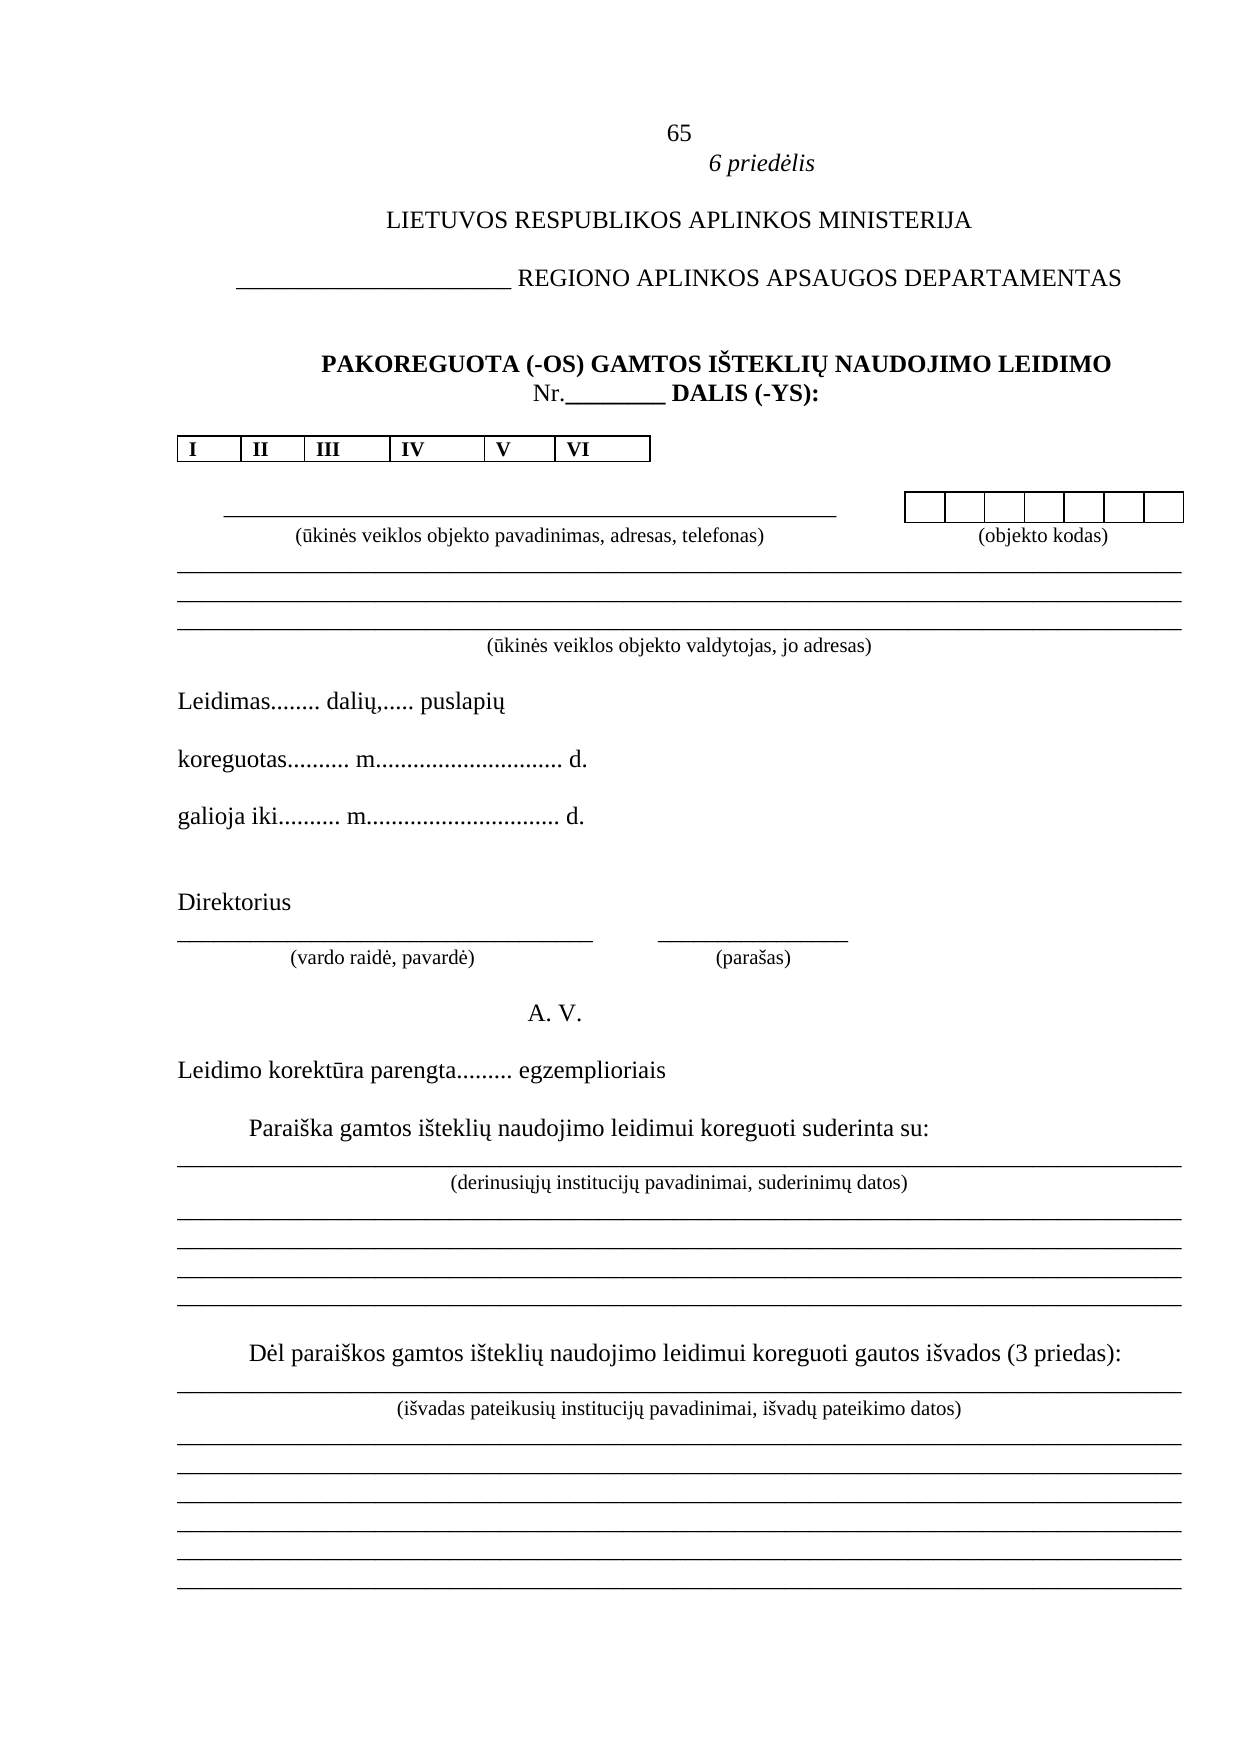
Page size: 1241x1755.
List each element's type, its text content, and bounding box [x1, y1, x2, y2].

text (derinusiųjų institucijų pavadinimai, suderinimų datos) [177, 1170, 1181, 1194]
text koreguotas.......... m.............................. d. [177, 744, 1181, 772]
text galioja iki.......... m............................... d. [177, 801, 1181, 830]
table_header [883, 491, 904, 523]
table_cell (ūkinės veiklos objekto pavadinimas, adresas, telefonas) [177, 523, 882, 547]
table_header III [305, 437, 389, 461]
text Dėl paraiškos gamtos išteklių naudojimo leidimui koreguoti gautos išvados (3 priedas): [177, 1338, 1181, 1367]
text Direktorius [177, 887, 1181, 916]
text A. V. [177, 998, 1181, 1026]
text PAKOREGUOTA (-OS) GAMTOS IŠTEKLIŲ NAUDOJIMO LEIDIMO Nr.________ DALIS (-YS): [177, 349, 1181, 406]
table_header [985, 493, 1024, 521]
text (išvadas pateikusių institucijų pavadinimai, išvadų pateikimo datos) [177, 1396, 1181, 1419]
table_header [1065, 493, 1103, 521]
text Leidimas........ dalių,..... puslapių [177, 686, 1181, 715]
text (ūkinės veiklos objekto valdytojas, jo adresas) [177, 633, 1181, 657]
table_header V [485, 437, 554, 461]
table_cell (objekto kodas) [883, 523, 1204, 547]
text 6 priedėlis [177, 148, 1181, 176]
table_header IV [391, 437, 484, 461]
table_header [1105, 493, 1143, 521]
text Leidimo korektūra parengta......... egzemplioriais [177, 1055, 1181, 1084]
text (vardo raidė, pavardė) (parašas) [177, 945, 1181, 969]
text ______________________ REGIONO APLINKOS APSAUGOS DEPARTAMENTAS [177, 263, 1181, 291]
text LIETUVOS RESPUBLIKOS APLINKOS MINISTERIJA [177, 205, 1181, 234]
table_header I [178, 437, 240, 461]
table_header [1145, 493, 1183, 521]
table_header [1184, 491, 1204, 523]
table_header _________________________________________________ [177, 491, 882, 523]
table_header [946, 493, 984, 521]
table_header [906, 493, 944, 521]
table_header [1025, 493, 1063, 521]
table_header II [242, 437, 304, 461]
text Paraiška gamtos išteklių naudojimo leidimui koreguoti suderinta su: [177, 1113, 1181, 1141]
table_header VI [556, 437, 649, 461]
